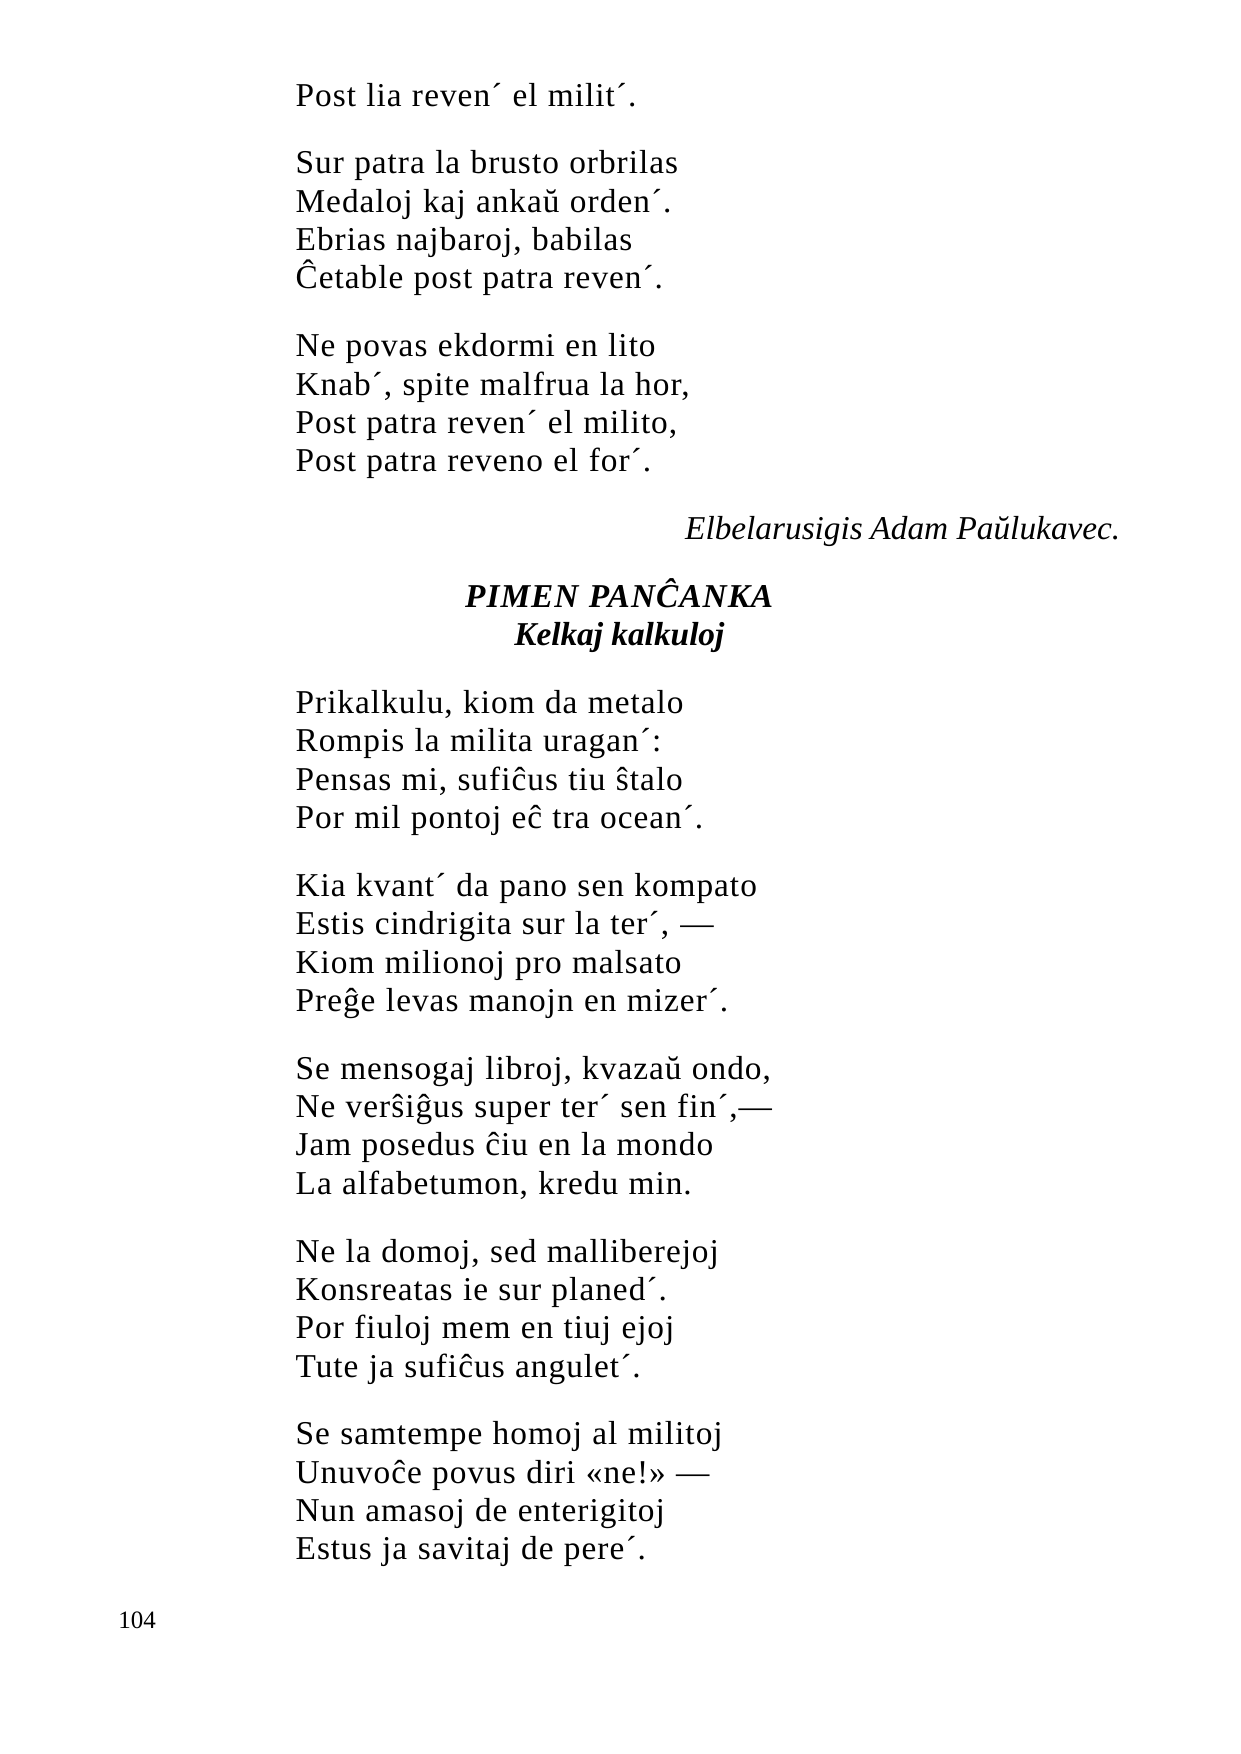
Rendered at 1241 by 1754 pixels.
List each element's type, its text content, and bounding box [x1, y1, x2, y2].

text Se mensogaj libroj, kvazaŭ ondo, [118, 1048, 1123, 1086]
text Kiom milionoj pro malsato [118, 942, 1123, 980]
text Jam posedus ĉiu en la mondo [118, 1125, 1123, 1163]
text Tute ja sufiĉus angulet´. [118, 1346, 1123, 1384]
text Por mil pontoj eĉ tra ocean´. [118, 797, 1123, 836]
text Post patra reven´ el milito, [118, 402, 1123, 441]
text Kia kvant´ da pano sen kompato [118, 865, 1123, 903]
text Pensas mi, sufiĉus tiu ŝtalo [118, 759, 1123, 797]
text La alfabetumon, kredu min. [118, 1163, 1123, 1201]
text Rompis la milita uragan´: [118, 721, 1123, 759]
text Post patra reveno el for´. [118, 441, 1123, 479]
text Estus ja savitaj de pere´. [118, 1529, 1123, 1567]
text Sur patra la brusto orbrilas [118, 143, 1123, 181]
text Ebrias najbaroj, babilas [118, 219, 1123, 258]
text Ĉetable post patra reven´. [118, 258, 1123, 296]
text Por fiuloj mem en tiuj ejoj [118, 1307, 1123, 1346]
text Konsreatas ie sur planed´. [118, 1269, 1123, 1307]
text Unuvoĉe povus diri «ne!» — [118, 1452, 1123, 1490]
text Kelkaj kalkuloj [118, 614, 1123, 653]
text Preĝe levas manojn en mizer´. [118, 980, 1123, 1018]
text Ne povas ekdormi en lito [118, 326, 1123, 364]
text Ne verŝiĝus super ter´ sen fin´,— [118, 1086, 1123, 1125]
text Elbelarusigis Adam Paŭlukavec. [118, 508, 1123, 547]
text Prikalkulu, kiom da metalo [118, 682, 1123, 721]
text Nun amasoj de enterigitoj [118, 1490, 1123, 1529]
text Knab´, spite malfrua la hor, [118, 364, 1123, 402]
text PIMEN PANĈANKA [118, 576, 1123, 614]
text Medaloj kaj ankaŭ orden´. [118, 181, 1123, 219]
text Post lia reven´ el milit´. [118, 75, 1123, 113]
text Se samtempe homoj al militoj [118, 1414, 1123, 1452]
text Estis cindrigita sur la ter´, — [118, 903, 1123, 942]
text Ne la domoj, sed malliberejoj [118, 1231, 1123, 1269]
